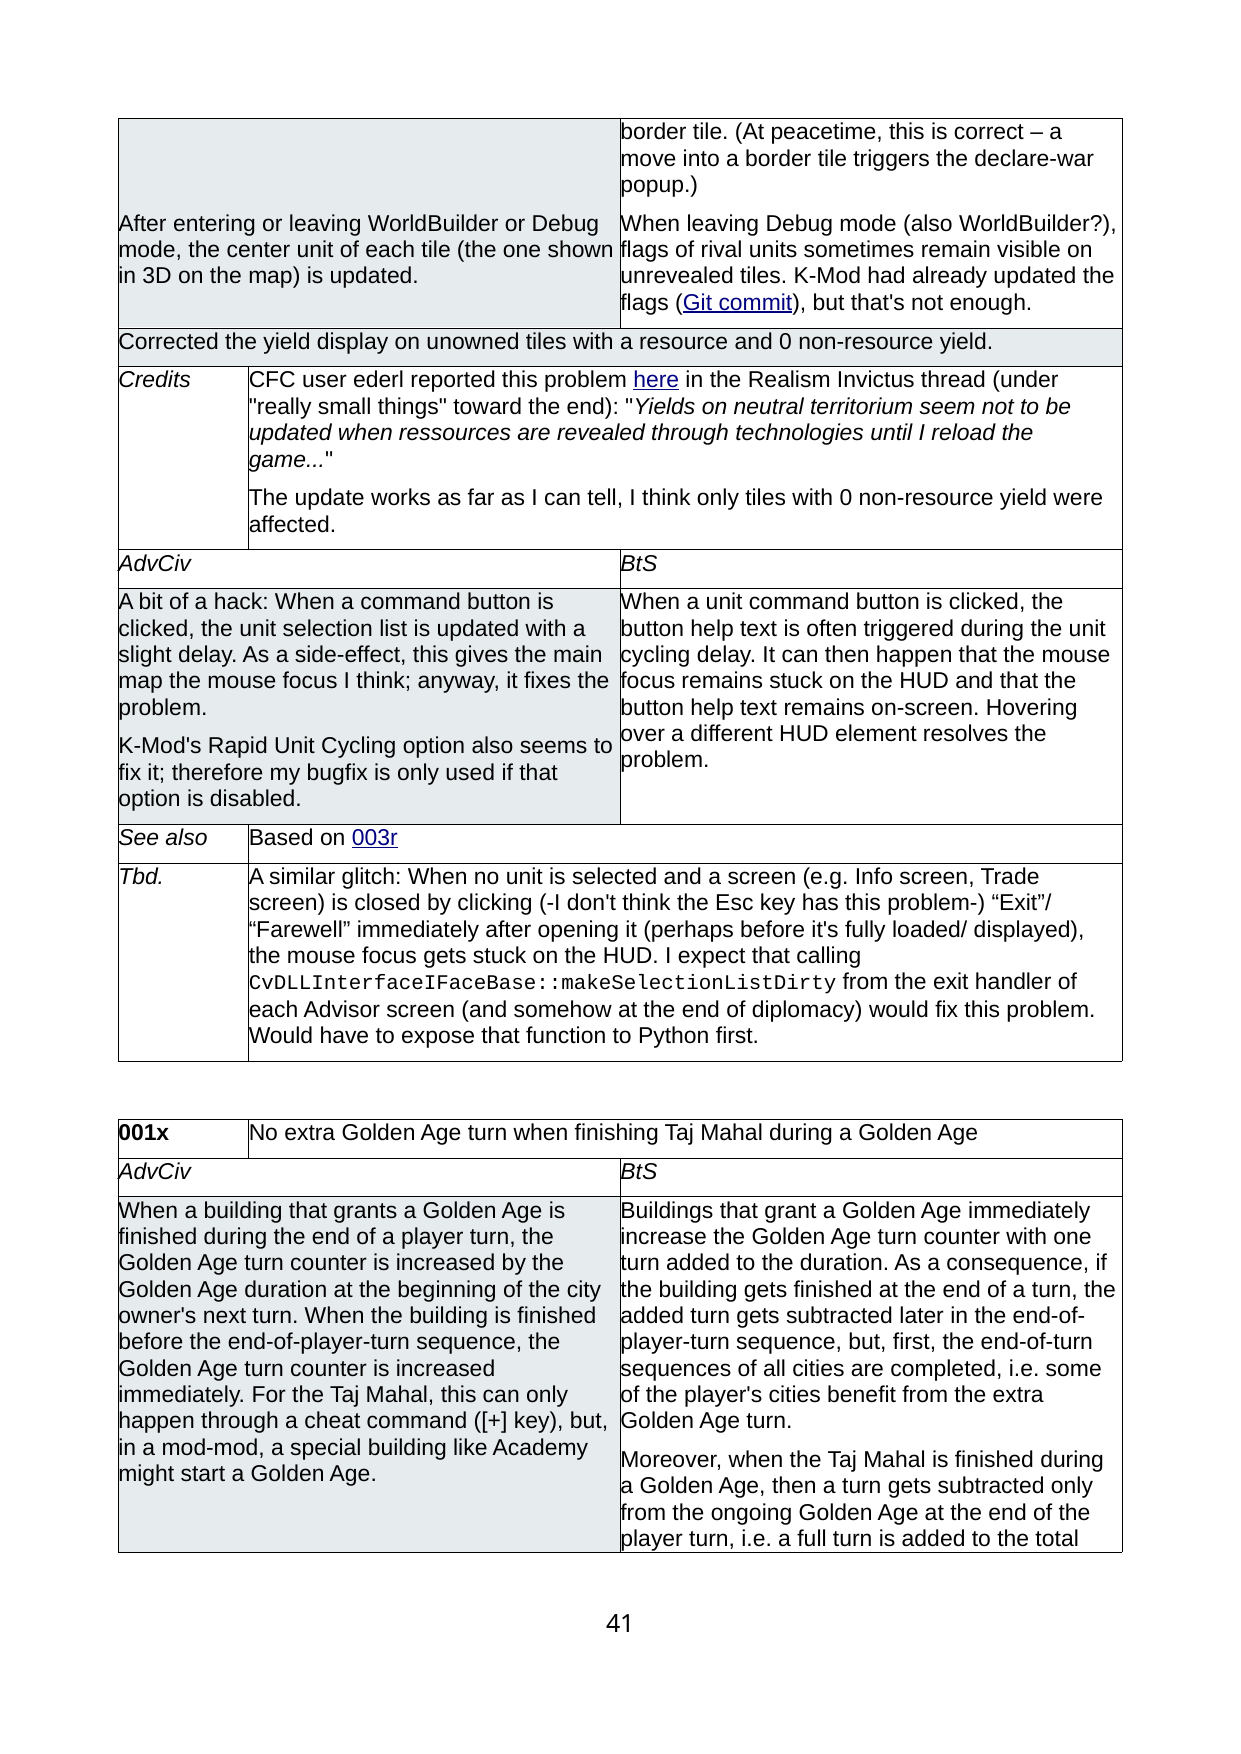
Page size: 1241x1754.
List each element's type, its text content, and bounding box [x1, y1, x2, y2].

table_cell A bit of a hack: When a command button is clicked, the unit selection list is updated with a slight delay. As a side-effect, this gives the main map the mouse focus I think; anyway, it fixes the problem. K-Mod's Rapid Unit Cycling option also seems to fix it; therefore my bugfix is only used if that option is disabled. [119, 589, 620, 824]
table_cell When a unit command button is clicked, the button help text is often triggered during the unit cycling delay. It can then happen that the mouse focus remains stuck on the HUD and that the button help text remains on-screen. Hovering over a different HUD element resolves the problem. [621, 589, 1122, 824]
table_cell BtS [621, 1159, 1122, 1196]
table_cell After entering or leaving WorldBuilder or Debug mode, the center unit of each tile (the one shown in 3D on the map) is updated. [119, 119, 620, 327]
table_cell Based on 003r [249, 825, 1122, 863]
table_cell border tile. (At peacetime, this is correct – a move into a border tile triggers the declare-war popup.) When leaving Debug mode (also WorldBuilder?), flags of rival units sometimes remain visible on unrevealed tiles. K-Mod had already updated the flags (Git commit), but that's not enough. [621, 119, 1122, 327]
table_cell AdvCiv [119, 1159, 620, 1196]
table_cell Buildings that grant a Golden Age immediately increase the Golden Age turn counter with one turn added to the duration. As a consequence, if the building gets finished at the end of a turn, the added turn gets subtracted later in the end-of-player-turn sequence, but, first, the end-of-turn sequences of all cities are completed, i.e. some of the player's cities benefit from the extra Golden Age turn. Moreover, when the Taj Mahal is finished during a Golden Age, then a turn gets subtracted only from the ongoing Golden Age at the end of the player turn, i.e. a full turn is added to the total [621, 1197, 1122, 1552]
table_header No extra Golden Age turn when finishing Taj Mahal during a Golden Age [249, 1120, 1122, 1158]
table_cell Credits [119, 367, 248, 549]
table_cell See also [119, 825, 248, 863]
table_cell Corrected the yield display on unowned tiles with a resource and 0 non-resource yield. [119, 329, 1122, 366]
table_cell A similar glitch: When no unit is selected and a screen (e.g. Info screen, Trade screen) is closed by clicking (-I don't think the Esc key has this problem-) “Exit”/ “Farewell” immediately after opening it (perhaps before it's fully loaded/ displayed), the mouse focus gets stuck on the HUD. I expect that calling CvDLLInterfaceIFaceBase::makeSelectionListDirty from the exit handler of each Advisor screen (and somehow at the end of diplomacy) would fix this problem. Would have to expose that function to Python first. [249, 864, 1122, 1061]
table_cell Tbd. [119, 864, 248, 1061]
table_cell When a building that grants a Golden Age is finished during the end of a player turn, the Golden Age turn counter is increased by the Golden Age duration at the beginning of the city owner's next turn. When the building is finished before the end-of-player-turn sequence, the Golden Age turn counter is increased immediately. For the Taj Mahal, this can only happen through a cheat command ([+] key), but, in a mod-mod, a special building like Academy might start a Golden Age. [119, 1197, 620, 1552]
table_header 001x [119, 1120, 248, 1158]
table_cell AdvCiv [119, 550, 620, 588]
table_cell BtS [621, 550, 1122, 588]
table_cell CFC user ederl reported this problem here in the Realism Invictus thread (under "really small things" toward the end): "Yields on neutral territorium seem not to be updated when ressources are revealed through technologies until I reload the game..." The update works as far as I can tell, I think only tiles with 0 non-resource yield were affected. [249, 367, 1122, 549]
